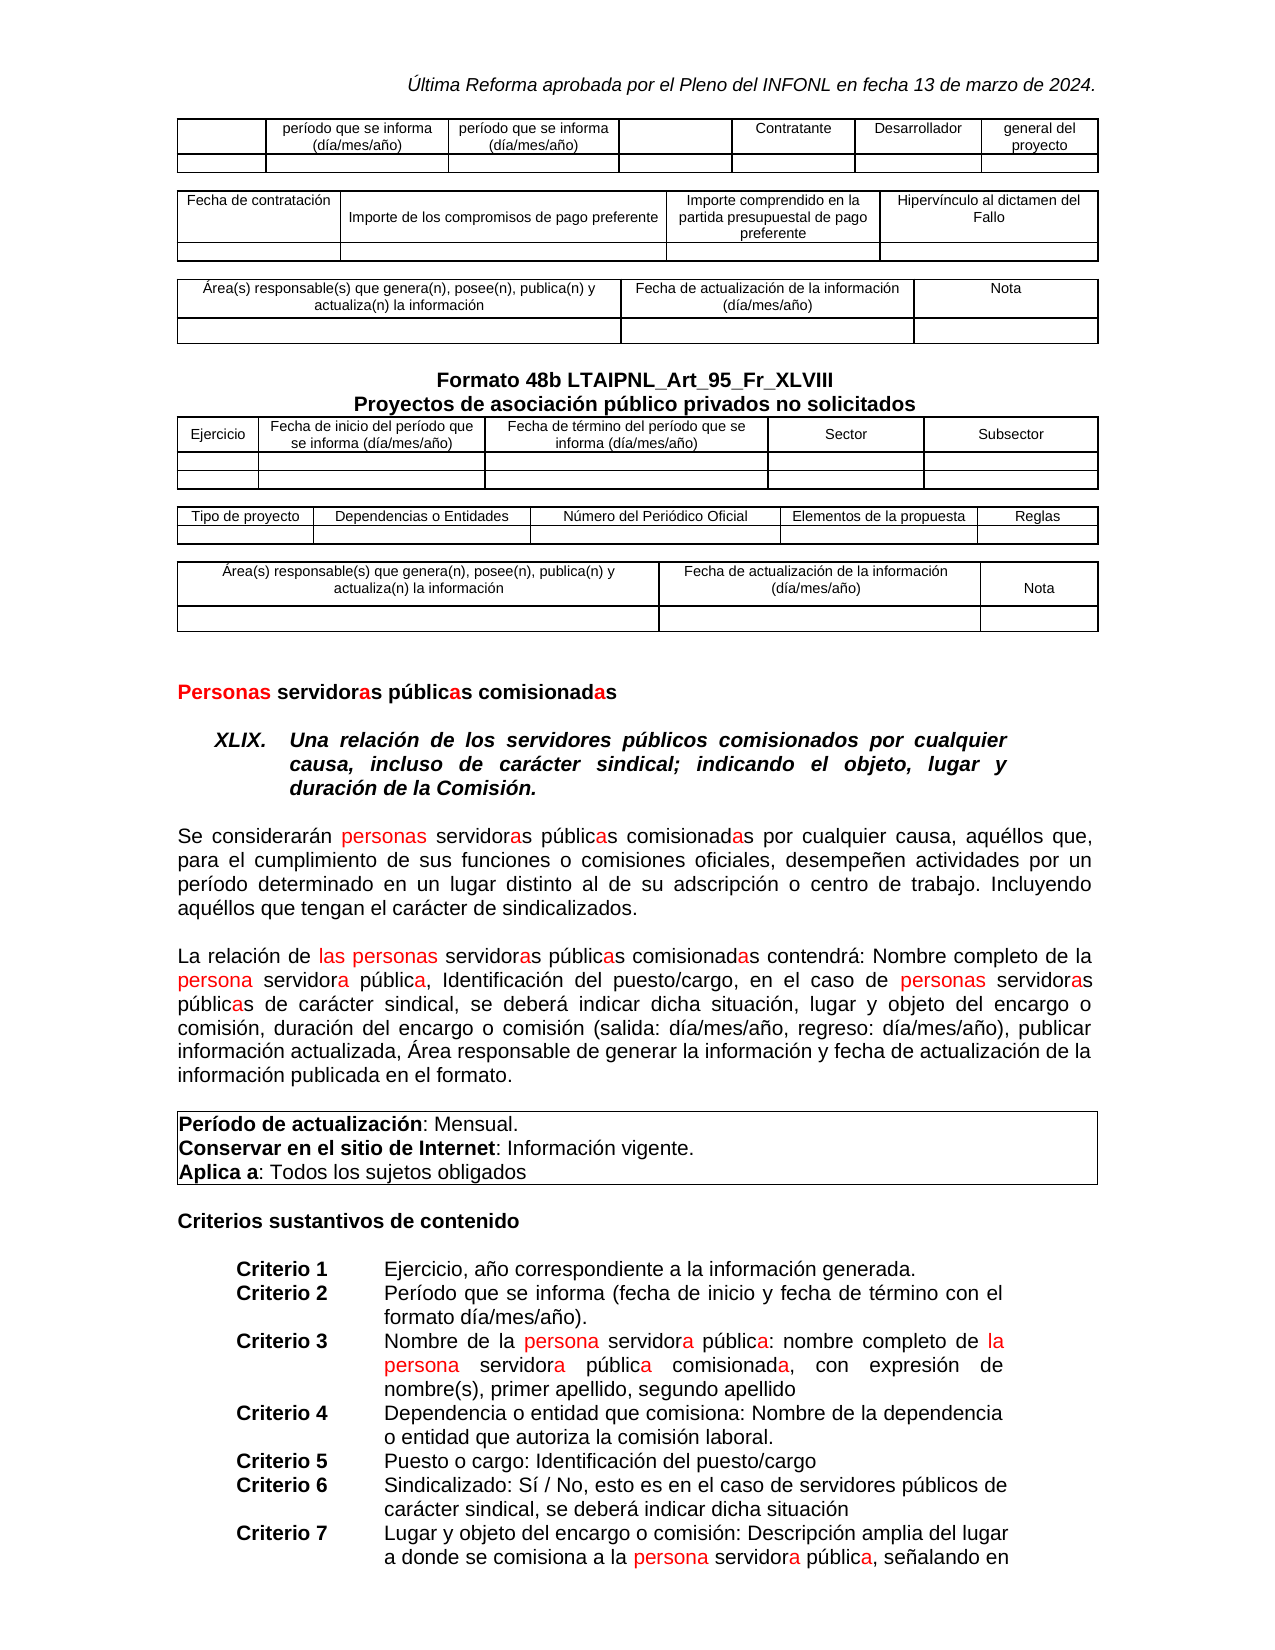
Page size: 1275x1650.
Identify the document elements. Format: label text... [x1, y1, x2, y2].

table_header [620, 120, 731, 153]
table_cell [178, 471, 258, 488]
text Criterio 7 Lugar y objeto del encargo o comisión: Descripción amplia del lugar a donde se comisiona a la persona servidora pública, señalando en [236, 1521, 1009, 1568]
table_cell [486, 453, 767, 469]
table_cell [925, 453, 1097, 469]
text Se considerarán personas servidoras públicas comisionadas por cualquier causa, aquéllos que, para el cumplimiento de sus funciones o comisiones oficiales, desempeñen actividades por un período determinado en un lugar distinto al de su adscripción o centro de trabajo. Incluyendo aquéllos que tengan el carácter de sindicalizados. [177, 824, 1093, 919]
table_header Fecha de actualización de la información (día/mes/año) [622, 280, 913, 317]
table_header Subsector [925, 418, 1097, 451]
text Proyectos de asociación público privados no solicitados [177, 392, 1093, 416]
table_header Desarrollador [856, 120, 981, 153]
text Criterio 4 Dependencia o entidad que comisiona: Nombre de la dependencia o entidad que autoriza la comisión laboral. [236, 1401, 1004, 1449]
table_cell [915, 319, 1097, 343]
text Criterios sustantivos de contenido [177, 1209, 1009, 1233]
table_header Fecha de inicio del período que se informa (día/mes/año) [259, 418, 484, 451]
table_cell [314, 526, 530, 543]
text Criterio 5 Puesto o cargo: Identificación del puesto/cargo [236, 1449, 1004, 1473]
table_cell [267, 155, 448, 172]
text Período de actualización: Mensual. [178, 1112, 1097, 1135]
table_header Área(s) responsable(s) que genera(n), posee(n), publica(n) y actualiza(n) la información [178, 563, 658, 605]
table_header Fecha de término del período que se informa (día/mes/año) [486, 418, 767, 451]
table_cell [178, 526, 313, 543]
table_header Fecha de contratación [178, 192, 340, 242]
table_cell [620, 155, 731, 172]
table_cell [781, 526, 977, 543]
table_header período que se informa (día/mes/año) [267, 120, 448, 153]
table_header Reglas [978, 508, 1097, 524]
table_cell [178, 453, 258, 469]
table_header Hipervínculo al dictamen del Fallo [881, 192, 1097, 242]
table_header Nota [915, 280, 1097, 317]
text Conservar en el sitio de Internet: Información vigente. [178, 1135, 1097, 1159]
table_header Importe comprendido en la partida presupuestal de pago preferente [667, 192, 879, 242]
table_header [178, 120, 265, 153]
text Formato 48b LTAIPNL_Art_95_Fr_XLVIII [177, 368, 1093, 392]
table_header Ejercicio [178, 418, 258, 451]
table_header Tipo de proyecto [178, 508, 313, 524]
table_cell [660, 607, 980, 631]
table_header Dependencias o Entidades [314, 508, 530, 524]
table_header Importe de los compromisos de pago preferente [341, 192, 666, 242]
table_cell [178, 607, 658, 631]
text Criterio 6 Sindicalizado: Sí / No, esto es en el caso de servidores públicos de carácter sindical, se deberá indicar dicha situación [236, 1473, 1009, 1521]
table_cell [667, 243, 879, 260]
table_cell [259, 471, 484, 488]
text XLIX. Una relación de los servidores públicos comisionados por cualquier causa, incluso de carácter sindical; indicando el objeto, lugar y duración de la Comisión. [214, 728, 1009, 800]
table_header Nota [981, 563, 1097, 605]
text Criterio 2 Período que se informa (fecha de inicio y fecha de término con el formato día/mes/año). [236, 1281, 1004, 1329]
text Personas servidoras públicas comisionadas [177, 680, 1098, 704]
table_cell [982, 155, 1097, 172]
table_header Elementos de la propuesta [781, 508, 977, 524]
table_cell [769, 471, 923, 488]
table_cell [531, 526, 780, 543]
table_header Contratante [733, 120, 854, 153]
table_cell [978, 526, 1097, 543]
table_cell [881, 243, 1097, 260]
table_cell [449, 155, 618, 172]
table_cell [178, 319, 620, 343]
table_cell [733, 155, 854, 172]
text Aplica a: Todos los sujetos obligados [178, 1159, 1097, 1184]
table_cell [178, 243, 340, 260]
table_header general del proyecto [982, 120, 1097, 153]
table_cell [178, 155, 265, 172]
table_header Sector [769, 418, 923, 451]
table_cell [769, 453, 923, 469]
table_cell [981, 607, 1097, 631]
text Criterio 3 Nombre de la persona servidora pública: nombre completo de la persona servidora pública comisionada, con expresión de nombre(s), primer apellido, segundo apellido [236, 1329, 1004, 1401]
text La relación de las personas servidoras públicas comisionadas contendrá: Nombre completo de la persona servidora pública, Identificación del puesto/cargo, en el caso de personas servidoras públicas de carácter sindical, se deberá indicar dicha situación, lugar y objeto del encargo o comisión, duración del encargo o comisión (salida: día/mes/año, regreso: día/mes/año), publicar información actualizada, Área responsable de generar la información y fecha de actualización de la información publicada en el formato. [177, 943, 1093, 1087]
table_cell [856, 155, 981, 172]
table_cell [622, 319, 913, 343]
table_cell [486, 471, 767, 488]
table_header Área(s) responsable(s) que genera(n), posee(n), publica(n) y actualiza(n) la información [178, 280, 620, 317]
table_header período que se informa (día/mes/año) [449, 120, 618, 153]
table_header Número del Periódico Oficial [531, 508, 780, 524]
table_cell [341, 243, 666, 260]
table_cell [259, 453, 484, 469]
text Criterio 1 Ejercicio, año correspondiente a la información generada. [236, 1257, 1004, 1281]
table_header Fecha de actualización de la información (día/mes/año) [660, 563, 980, 605]
table_cell [925, 471, 1097, 488]
